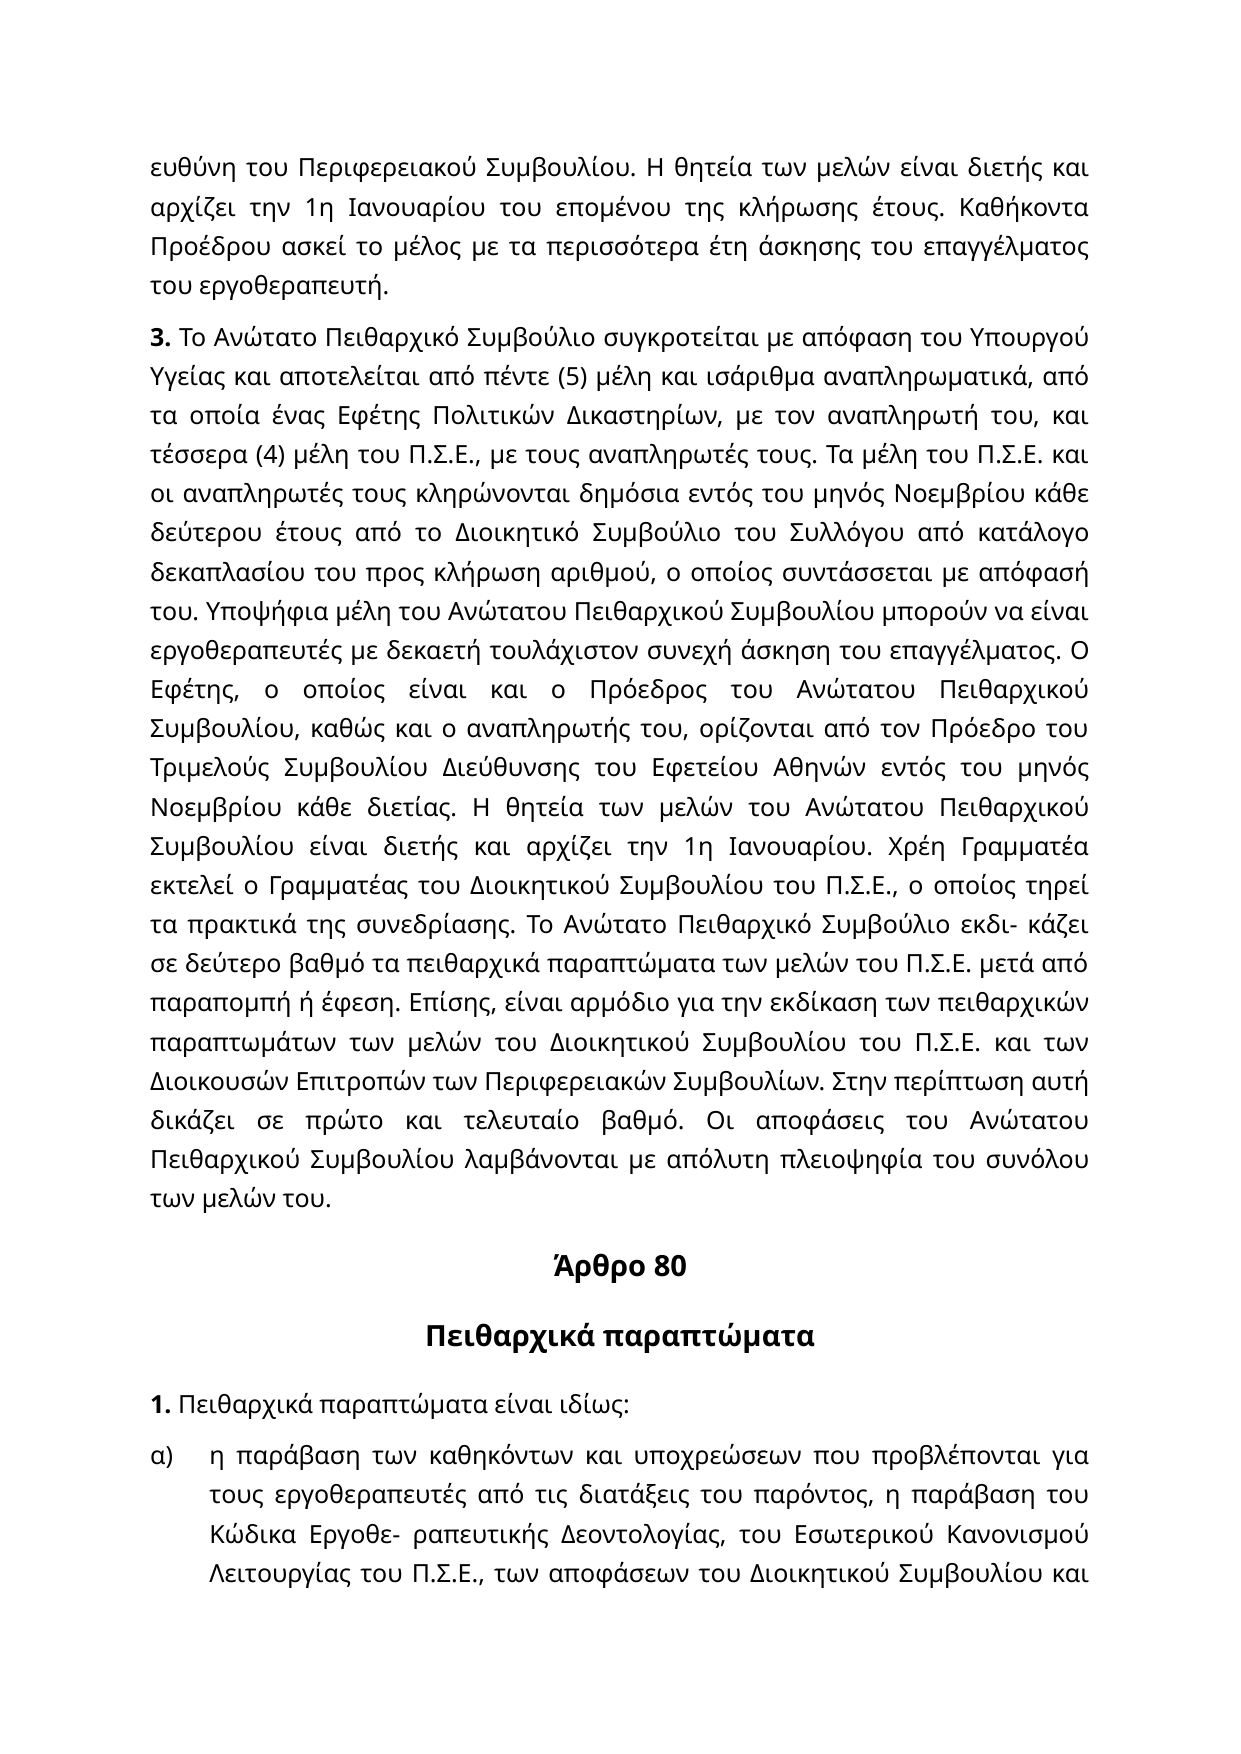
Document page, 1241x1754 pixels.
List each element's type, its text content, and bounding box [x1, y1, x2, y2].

list α) η παράβαση των καθηκόντων και υποχρεώσεων που προβλέπονται για τους εργοθεραπευτές από τις διατάξεις του παρόντος, η παράβαση του Κώδικα Εργοθε- ραπευτικής Δεοντολογίας, του Εσωτερικού Κανονισμού Λειτουργίας του Π.Σ.Ε., των αποφάσεων του Διοικητικού Συμβουλίου και [150, 1438, 1090, 1589]
text ευθύνη του Περιφερειακού Συμβουλίου. Η θητεία των μελών είναι διετής και αρχίζει την 1η Ιανουαρίου του επομένου της κλήρωσης έτους. Καθήκοντα Προέδρου ασκεί το μέλος με τα περισσότερα έτη άσκησης του επαγγέλματος του εργοθεραπευτή. [150, 150, 1090, 302]
subtitle Άρθρο 80 [150, 1245, 1090, 1285]
subtitle Πειθαρχικά παραπτώματα [150, 1316, 1090, 1355]
text 3. Το Ανώτατο Πειθαρχικό Συμβούλιο συγκροτείται με απόφαση του Υπουργού Υγείας και αποτελείται από πέντε (5) μέλη και ισάριθμα αναπληρωματικά, από τα οποία ένας Εφέτης Πολιτικών Δικαστηρίων, με τον αναπληρωτή του, και τέσσερα (4) μέλη του Π.Σ.Ε., με τους αναπληρωτές τους. Τα μέλη του Π.Σ.Ε. και οι αναπληρωτές τους κληρώνονται δημόσια εντός του μηνός Νοεμβρίου κάθε δεύτερου έτους από το Διοικητικό Συμβούλιο του Συλλόγου από κατάλογο δεκαπλασίου του προς κλήρωση αριθμού, ο οποίος συντάσσεται με απόφασή του. Υποψήφια μέλη του Ανώτατου Πειθαρχικού Συμβουλίου μπορούν να είναι εργοθεραπευτές με δεκαετή τουλάχιστον συνεχή άσκηση του επαγγέλματος. Ο Εφέτης, ο οποίος είναι και ο Πρόεδρος του Ανώτατου Πειθαρχικού Συμβουλίου, καθώς και ο αναπληρωτής του, ορίζονται από τον Πρόεδρο του Τριμελούς Συμβουλίου Διεύθυνσης του Εφετείου Αθηνών εντός του μηνός Νοεμβρίου κάθε διετίας. Η θητεία των μελών του Ανώτατου Πειθαρχικού Συμβουλίου είναι διετής και αρχίζει την 1η Ιανουαρίου. Χρέη Γραμματέα εκτελεί ο Γραμματέας του Διοικητικού Συμβουλίου του Π.Σ.Ε., ο οποίος τηρεί τα πρακτικά της συνεδρίασης. Το Ανώτατο Πειθαρχικό Συμβούλιο εκδι- κάζει σε δεύτερο βαθμό τα πειθαρχικά παραπτώματα των μελών του Π.Σ.Ε. μετά από παραπομπή ή έφεση. Επίσης, είναι αρμόδιο για την εκδίκαση των πειθαρχικών παραπτωμάτων των μελών του Διοικητικού Συμβουλίου του Π.Σ.Ε. και των Διοικουσών Επιτροπών των Περιφερειακών Συμβουλίων. Στην περίπτωση αυτή δικάζει σε πρώτο και τελευταίο βαθμό. Οι αποφάσεις του Ανώτατου Πειθαρχικού Συμβουλίου λαμβάνονται με απόλυτη πλειοψηφία του συνόλου των μελών του. [150, 319, 1090, 1215]
text 1. Πειθαρχικά παραπτώματα είναι ιδίως: [150, 1386, 1090, 1420]
